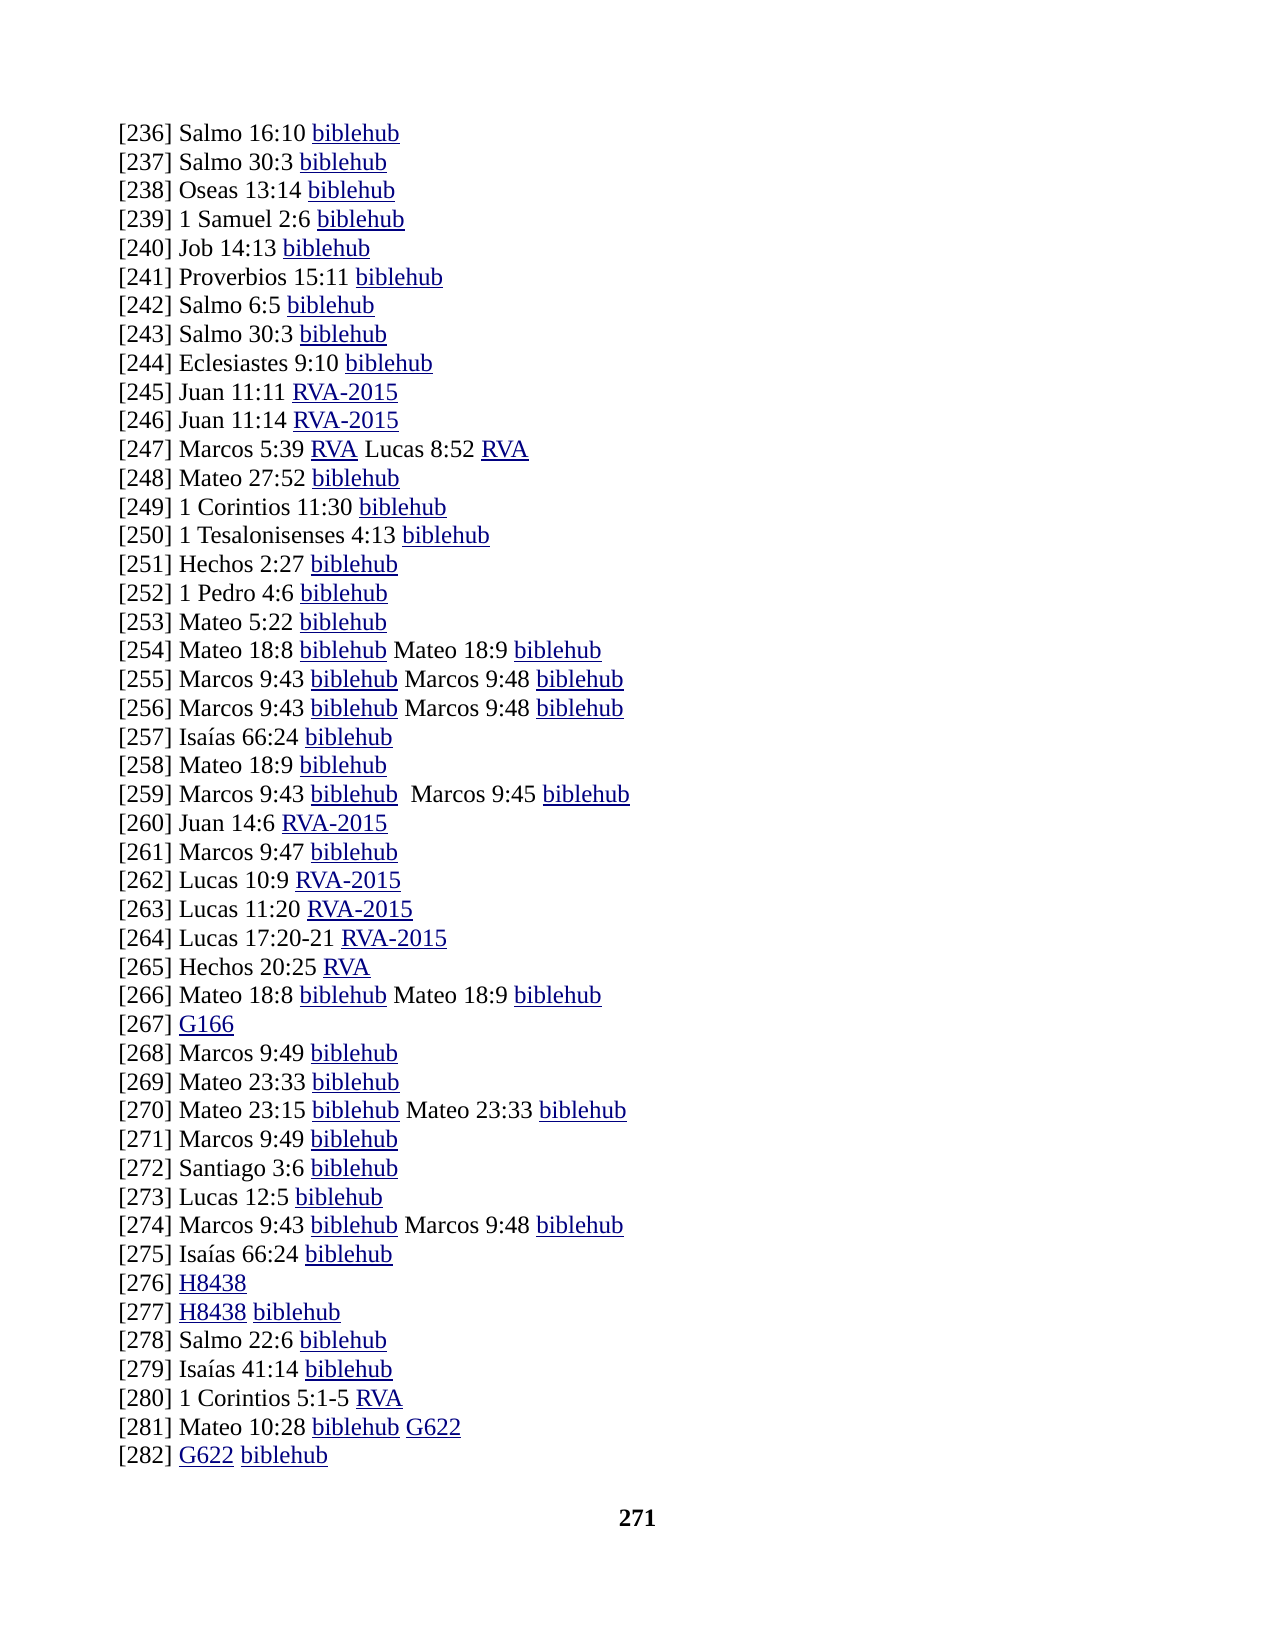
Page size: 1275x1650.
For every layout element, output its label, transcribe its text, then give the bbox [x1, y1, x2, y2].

text Eclesiastes 9:10 biblehub [118, 348, 1157, 377]
text Salmo 30:3 biblehub [118, 147, 1157, 176]
text G622 biblehub [118, 1441, 1157, 1469]
text Mateo 27:52 biblehub [118, 463, 1157, 492]
text Marcos 9:49 biblehub [118, 1124, 1157, 1153]
text Mateo 5:22 biblehub [118, 607, 1157, 636]
text Lucas 17:20-21 RVA-2015 [118, 923, 1157, 952]
text 1 Pedro 4:6 biblehub [118, 578, 1157, 607]
text G166 [118, 1009, 1157, 1038]
text 1 Corintios 5:1-5 RVA [118, 1383, 1157, 1412]
text Lucas 10:9 RVA-2015 [118, 866, 1157, 894]
text Marcos 9:43 biblehub Marcos 9:48 biblehub [118, 664, 1157, 693]
text Mateo 18:9 biblehub [118, 751, 1157, 779]
text Marcos 9:49 biblehub [118, 1038, 1157, 1067]
text H8438 [118, 1268, 1157, 1297]
text Salmo 6:5 biblehub [118, 291, 1157, 319]
text Marcos 9:43 biblehub Marcos 9:48 biblehub [118, 1211, 1157, 1239]
text Oseas 13:14 biblehub [118, 176, 1157, 204]
text Mateo 23:15 biblehub Mateo 23:33 biblehub [118, 1096, 1157, 1124]
text Salmo 16:10 biblehub [118, 118, 1157, 147]
text Mateo 10:28 biblehub G622 [118, 1412, 1157, 1441]
text Hechos 2:27 biblehub [118, 549, 1157, 578]
text H8438 biblehub [118, 1297, 1157, 1326]
text Hechos 20:25 RVA [118, 952, 1157, 981]
text Juan 14:6 RVA-2015 [118, 808, 1157, 837]
text Mateo 18:8 biblehub Mateo 18:9 biblehub [118, 981, 1157, 1009]
text Mateo 23:33 biblehub [118, 1067, 1157, 1096]
text 1 Corintios 11:30 biblehub [118, 492, 1157, 521]
text 1 Samuel 2:6 biblehub [118, 204, 1157, 233]
text Juan 11:14 RVA-2015 [118, 406, 1157, 434]
text Isaías 66:24 biblehub [118, 722, 1157, 751]
text Isaías 41:14 biblehub [118, 1354, 1157, 1383]
text Proverbios 15:11 biblehub [118, 262, 1157, 291]
text Juan 11:11 RVA-2015 [118, 377, 1157, 406]
text Salmo 30:3 biblehub [118, 319, 1157, 348]
text Isaías 66:24 biblehub [118, 1239, 1157, 1268]
text Mateo 18:8 biblehub Mateo 18:9 biblehub [118, 636, 1157, 664]
text Marcos 9:43 biblehub Marcos 9:48 biblehub [118, 693, 1157, 722]
text Marcos 9:47 biblehub [118, 837, 1157, 866]
text 1 Tesalonisenses 4:13 biblehub [118, 521, 1157, 549]
text Lucas 12:5 biblehub [118, 1182, 1157, 1211]
text Marcos 5:39 RVA Lucas 8:52 RVA [118, 434, 1157, 463]
text Salmo 22:6 biblehub [118, 1326, 1157, 1354]
text Job 14:13 biblehub [118, 233, 1157, 262]
text Santiago 3:6 biblehub [118, 1153, 1157, 1182]
text Marcos 9:43 biblehub Marcos 9:45 biblehub [118, 779, 1157, 808]
text Lucas 11:20 RVA-2015 [118, 894, 1157, 923]
